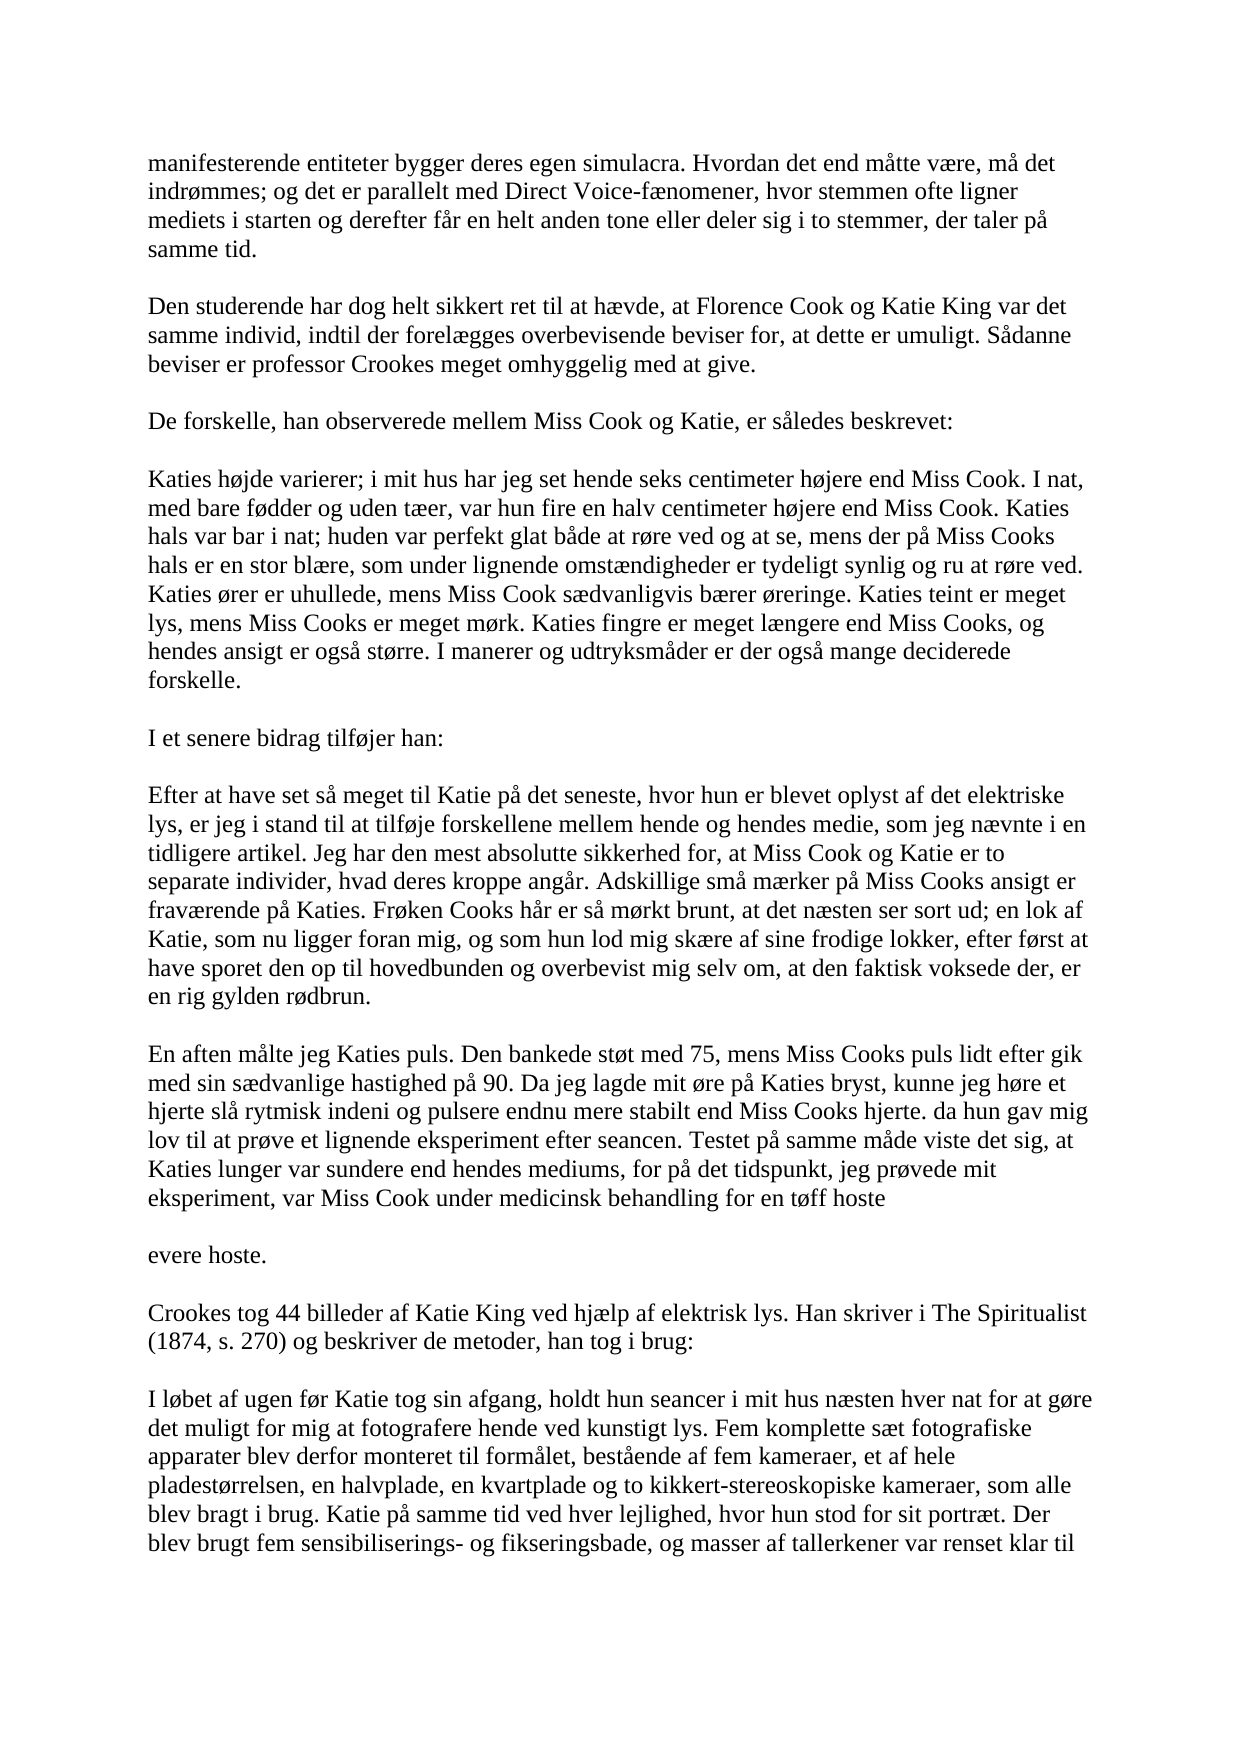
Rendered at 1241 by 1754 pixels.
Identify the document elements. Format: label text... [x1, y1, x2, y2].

text manifesterende entiteter bygger deres egen simulacra. Hvordan det end måtte være, må det indrømmes; og det er parallelt med Direct Voice-fænomener, hvor stemmen ofte ligner mediets i starten og derefter får en helt anden tone eller deler sig i to stemmer, der taler på samme tid. [148, 148, 1093, 263]
text Efter at have set så meget til Katie på det seneste, hvor hun er blevet oplyst af det elektriske lys, er jeg i stand til at tilføje forskellene mellem hende og hendes medie, som jeg nævnte i en tidligere artikel. Jeg har den mest absolutte sikkerhed for, at Miss Cook og Katie er to separate individer, hvad deres kroppe angår. Adskillige små mærker på Miss Cooks ansigt er fraværende på Katies. Frøken Cooks hår er så mørkt brunt, at det næsten ser sort ud; en lok af Katie, som nu ligger foran mig, og som hun lod mig skære af sine frodige lokker, efter først at have sporet den op til hovedbunden og overbevist mig selv om, at den faktisk voksede der, er en rig gylden rødbrun. [148, 780, 1093, 1010]
text Den studerende har dog helt sikkert ret til at hævde, at Florence Cook og Katie King var det samme individ, indtil der forelægges overbevisende beviser for, at dette er umuligt. Sådanne beviser er professor Crookes meget omhyggelig med at give. [148, 291, 1093, 378]
text De forskelle, han observerede mellem Miss Cook og Katie, er således beskrevet: [148, 406, 1093, 435]
text I løbet af ugen før Katie tog sin afgang, holdt hun seancer i mit hus næsten hver nat for at gøre det muligt for mig at fotografere hende ved kunstigt lys. Fem komplette sæt fotografiske apparater blev derfor monteret til formålet, bestående af fem kameraer, et af hele pladestørrelsen, en halvplade, en kvartplade og to kikkert-stereoskopiske kameraer, som alle blev bragt i brug. Katie på samme tid ved hver lejlighed, hvor hun stod for sit portræt. Der blev brugt fem sensibiliserings- og fikseringsbade, og masser af tallerkener var renset klar til [148, 1384, 1093, 1556]
text Katies højde varierer; i mit hus har jeg set hende seks centimeter højere end Miss Cook. I nat, med bare fødder og uden tæer, var hun fire en halv centimeter højere end Miss Cook. Katies hals var bar i nat; huden var perfekt glat både at røre ved og at se, mens der på Miss Cooks hals er en stor blære, som under lignende omstændigheder er tydeligt synlig og ru at røre ved. Katies ører er uhullede, mens Miss Cook sædvanligvis bærer øreringe. Katies teint er meget lys, mens Miss Cooks er meget mørk. Katies fingre er meget længere end Miss Cooks, og hendes ansigt er også større. I manerer og udtryksmåder er der også mange deciderede forskelle. [148, 464, 1093, 694]
text I et senere bidrag tilføjer han: [148, 723, 1093, 751]
text evere hoste. [148, 1240, 1093, 1269]
text Crookes tog 44 billeder af Katie King ved hjælp af elektrisk lys. Han skriver i The Spiritualist (1874, s. 270) og beskriver de metoder, han tog i brug: [148, 1298, 1093, 1355]
text En aften målte jeg Katies puls. Den bankede støt med 75, mens Miss Cooks puls lidt efter gik med sin sædvanlige hastighed på 90. Da jeg lagde mit øre på Katies bryst, kunne jeg høre et hjerte slå rytmisk indeni og pulsere endnu mere stabilt end Miss Cooks hjerte. da hun gav mig lov til at prøve et lignende eksperiment efter seancen. Testet på samme måde viste det sig, at Katies lunger var sundere end hendes mediums, for på det tidspunkt, jeg prøvede mit eksperiment, var Miss Cook under medicinsk behandling for en tøff hoste [148, 1039, 1093, 1211]
